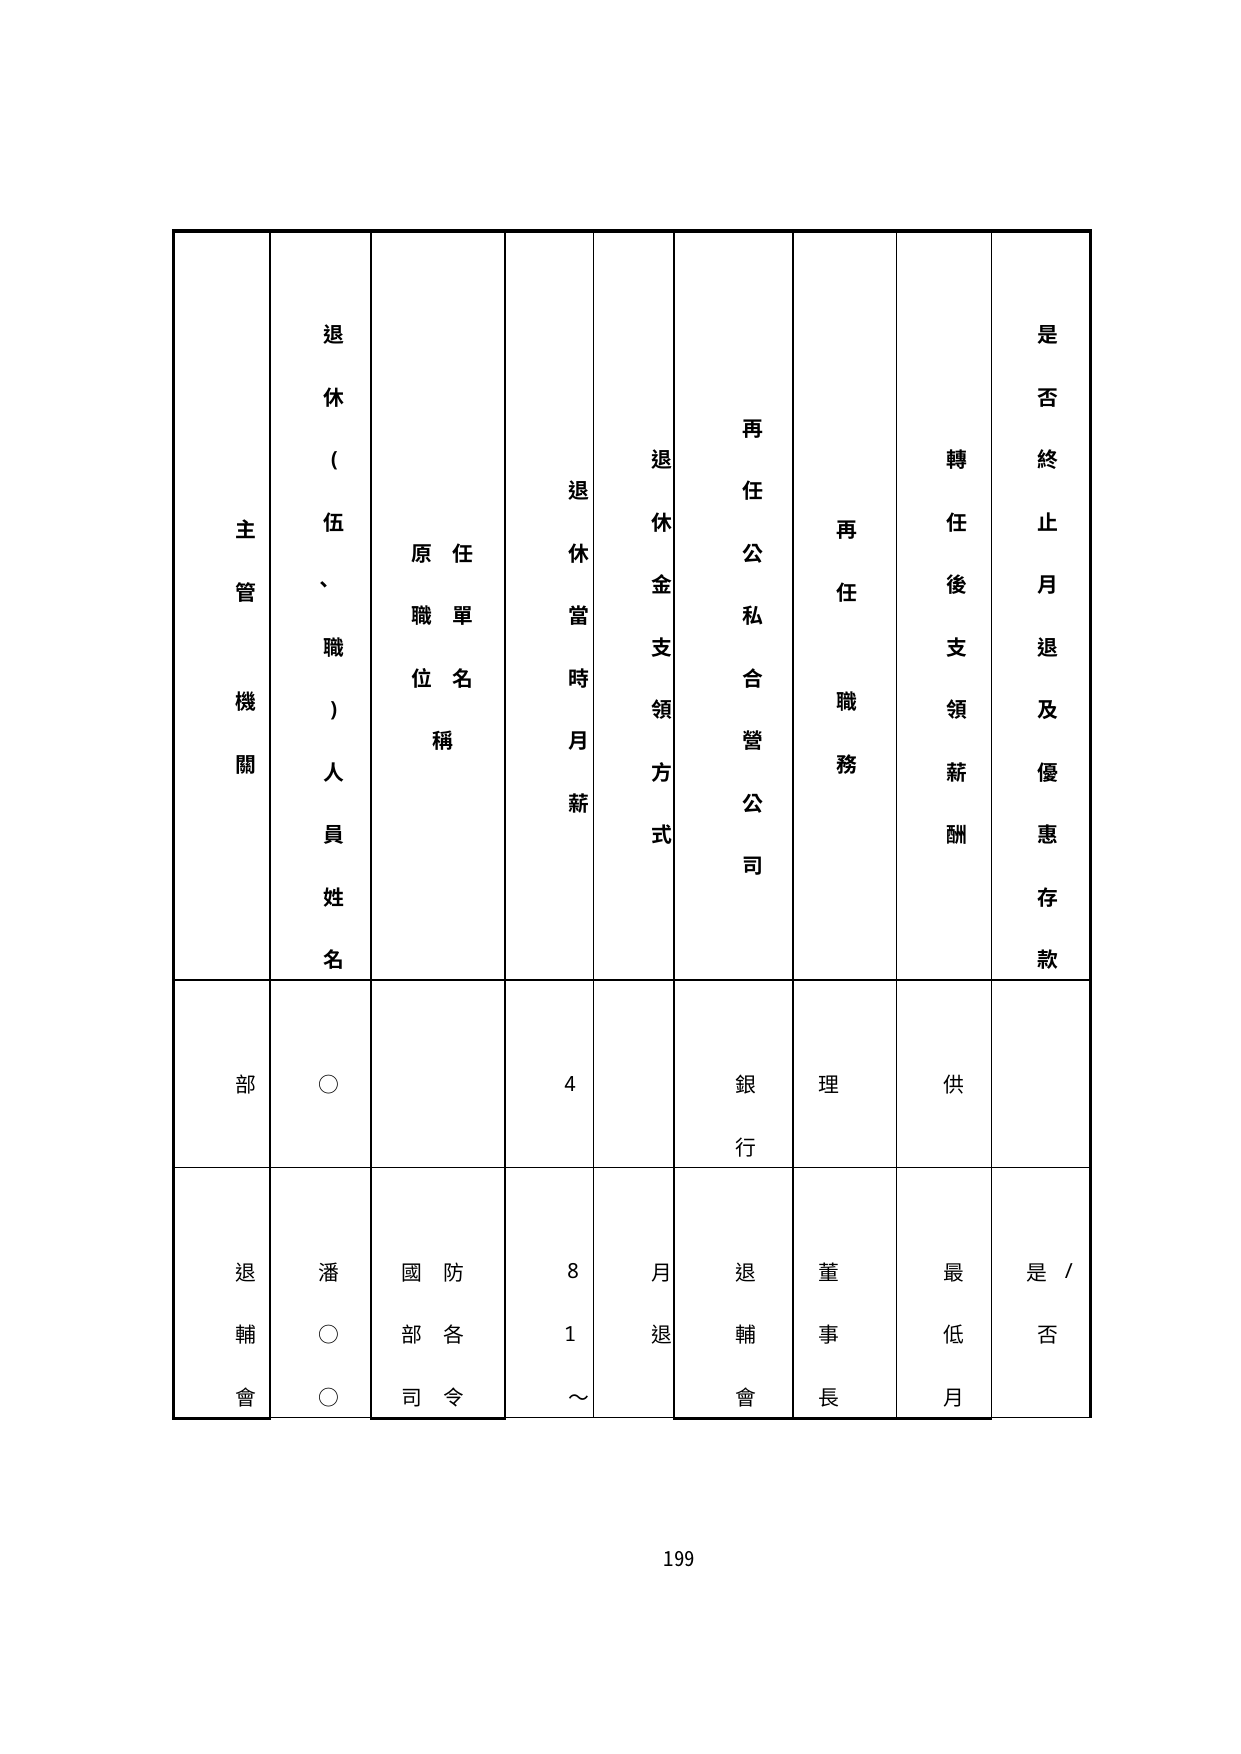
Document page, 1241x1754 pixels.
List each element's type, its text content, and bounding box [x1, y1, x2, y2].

table_cell 退輔會 [175, 1168, 269, 1417]
table_cell 81 ～ [506, 1168, 593, 1417]
table_cell 銀行 [675, 981, 792, 1167]
table_header 是否終止月退及優惠存款 [992, 233, 1089, 979]
table_header 原任職單位名稱 [372, 233, 504, 979]
table_cell 供 [897, 981, 991, 1167]
table_cell 退輔會 [675, 1168, 792, 1417]
table_header 退休金支領方式 [594, 233, 673, 979]
table_cell ○ [271, 981, 370, 1167]
table_header 再任 職務 [794, 233, 896, 979]
table_header 退休當時月薪 [506, 233, 593, 979]
table_cell 部 [175, 981, 269, 1167]
table_cell 理 [794, 981, 896, 1167]
table_cell 月退 [594, 1168, 673, 1417]
table_header 退休(伍 、職)人員姓名 [271, 233, 370, 979]
table_cell 4 [506, 981, 593, 1167]
table_cell [594, 981, 673, 1167]
table_cell 最低月 [897, 1168, 991, 1417]
table_cell 是/否 [992, 1168, 1089, 1417]
table_cell [372, 981, 504, 1167]
table_cell 國防部各司令 [372, 1168, 504, 1417]
table_cell 董事長 [794, 1168, 896, 1417]
table_header 主管 機關 [175, 233, 269, 979]
table_header 再任公私合營公司 [675, 233, 792, 979]
table_cell 潘○○ [271, 1168, 370, 1417]
table_cell [992, 981, 1089, 1167]
table_header 轉任後支領薪酬 [897, 233, 991, 979]
